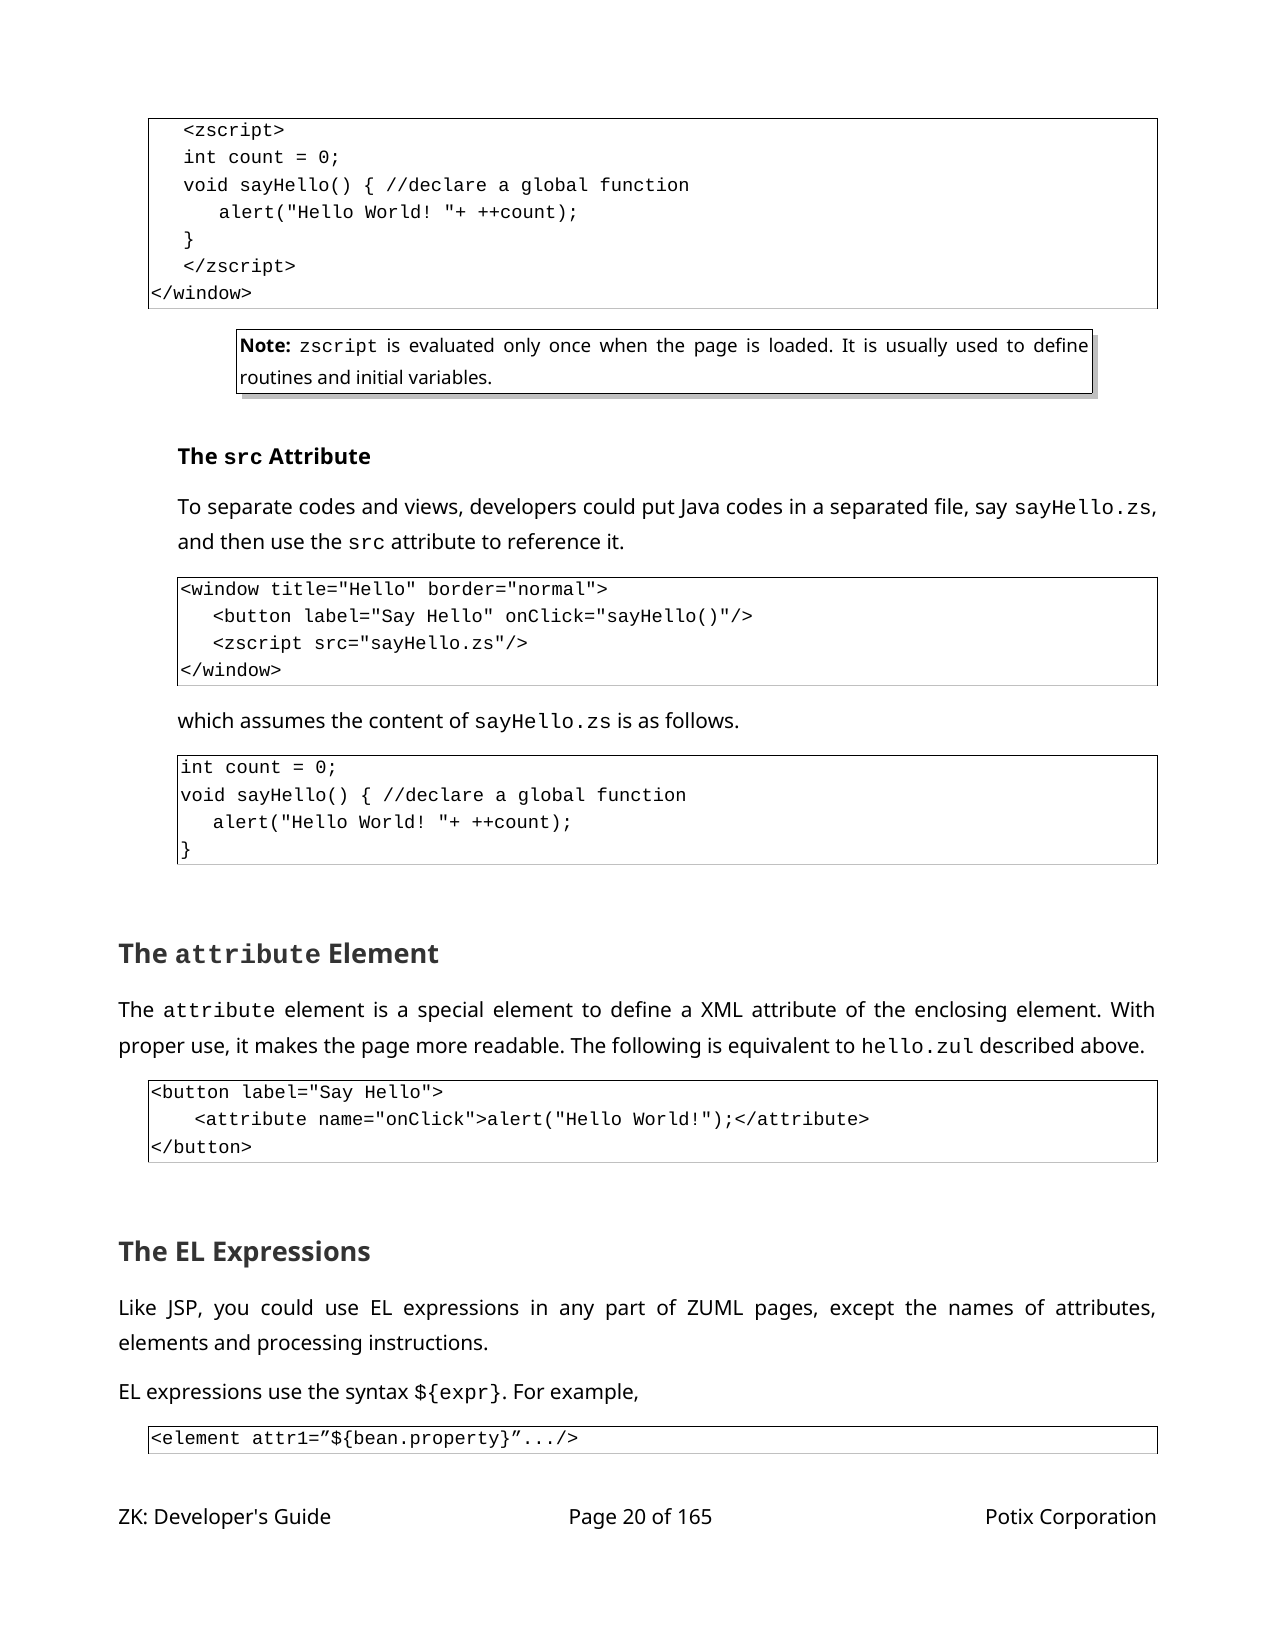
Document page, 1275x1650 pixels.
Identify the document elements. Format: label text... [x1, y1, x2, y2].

text } [178, 837, 1157, 864]
text <element attr1=”${bean.property}”.../> [149, 1427, 1157, 1453]
text <attribute name="onClick">alert("Hello World!");</attribute> [149, 1107, 1157, 1132]
text <button label="Say Hello"> [149, 1081, 1157, 1104]
text Like JSP, you could use EL expressions in any part of ZUML pages, except the names of attributes, elements and processing instructions. [118, 1293, 1157, 1356]
text alert("Hello World! "+ ++count); [149, 200, 1157, 224]
text Note: zscript is evaluated only once when the page is loaded. It is usually used to define routines and initial variables. [237, 330, 1092, 393]
text alert("Hello World! "+ ++count); [178, 810, 1157, 834]
text The attribute element is a special element to define a XML attribute of the enclosing element. With proper use, it makes the page more readable. The following is equivalent to hello.zul described above. [118, 995, 1157, 1059]
subtitle The src Attribute [177, 441, 1157, 471]
subtitle The EL Expressions [118, 1233, 1157, 1269]
text </zscript> [149, 254, 1157, 278]
text } [149, 227, 1157, 251]
text <button label="Say Hello" onClick="sayHello()"/> [178, 604, 1157, 628]
text To separate codes and views, developers could put Java codes in a separated file, say sayHello.zs, and then use the src attribute to reference it. [177, 492, 1157, 556]
text void sayHello() { //declare a global function [178, 782, 1157, 807]
text which assumes the content of sayHello.zs is as follows. [177, 706, 1157, 735]
text <zscript> [149, 119, 1157, 142]
text EL expressions use the syntax ${expr}. For example, [118, 1377, 1157, 1406]
subtitle The attribute Element [118, 935, 1157, 972]
text </window> [178, 658, 1157, 685]
text </window> [149, 281, 1157, 308]
text void sayHello() { //declare a global function [149, 172, 1157, 197]
text <zscript src="sayHello.zs"/> [178, 631, 1157, 655]
text int count = 0; [178, 756, 1157, 779]
text <window title="Hello" border="normal"> [178, 578, 1157, 601]
text int count = 0; [149, 145, 1157, 169]
text </button> [149, 1134, 1157, 1162]
